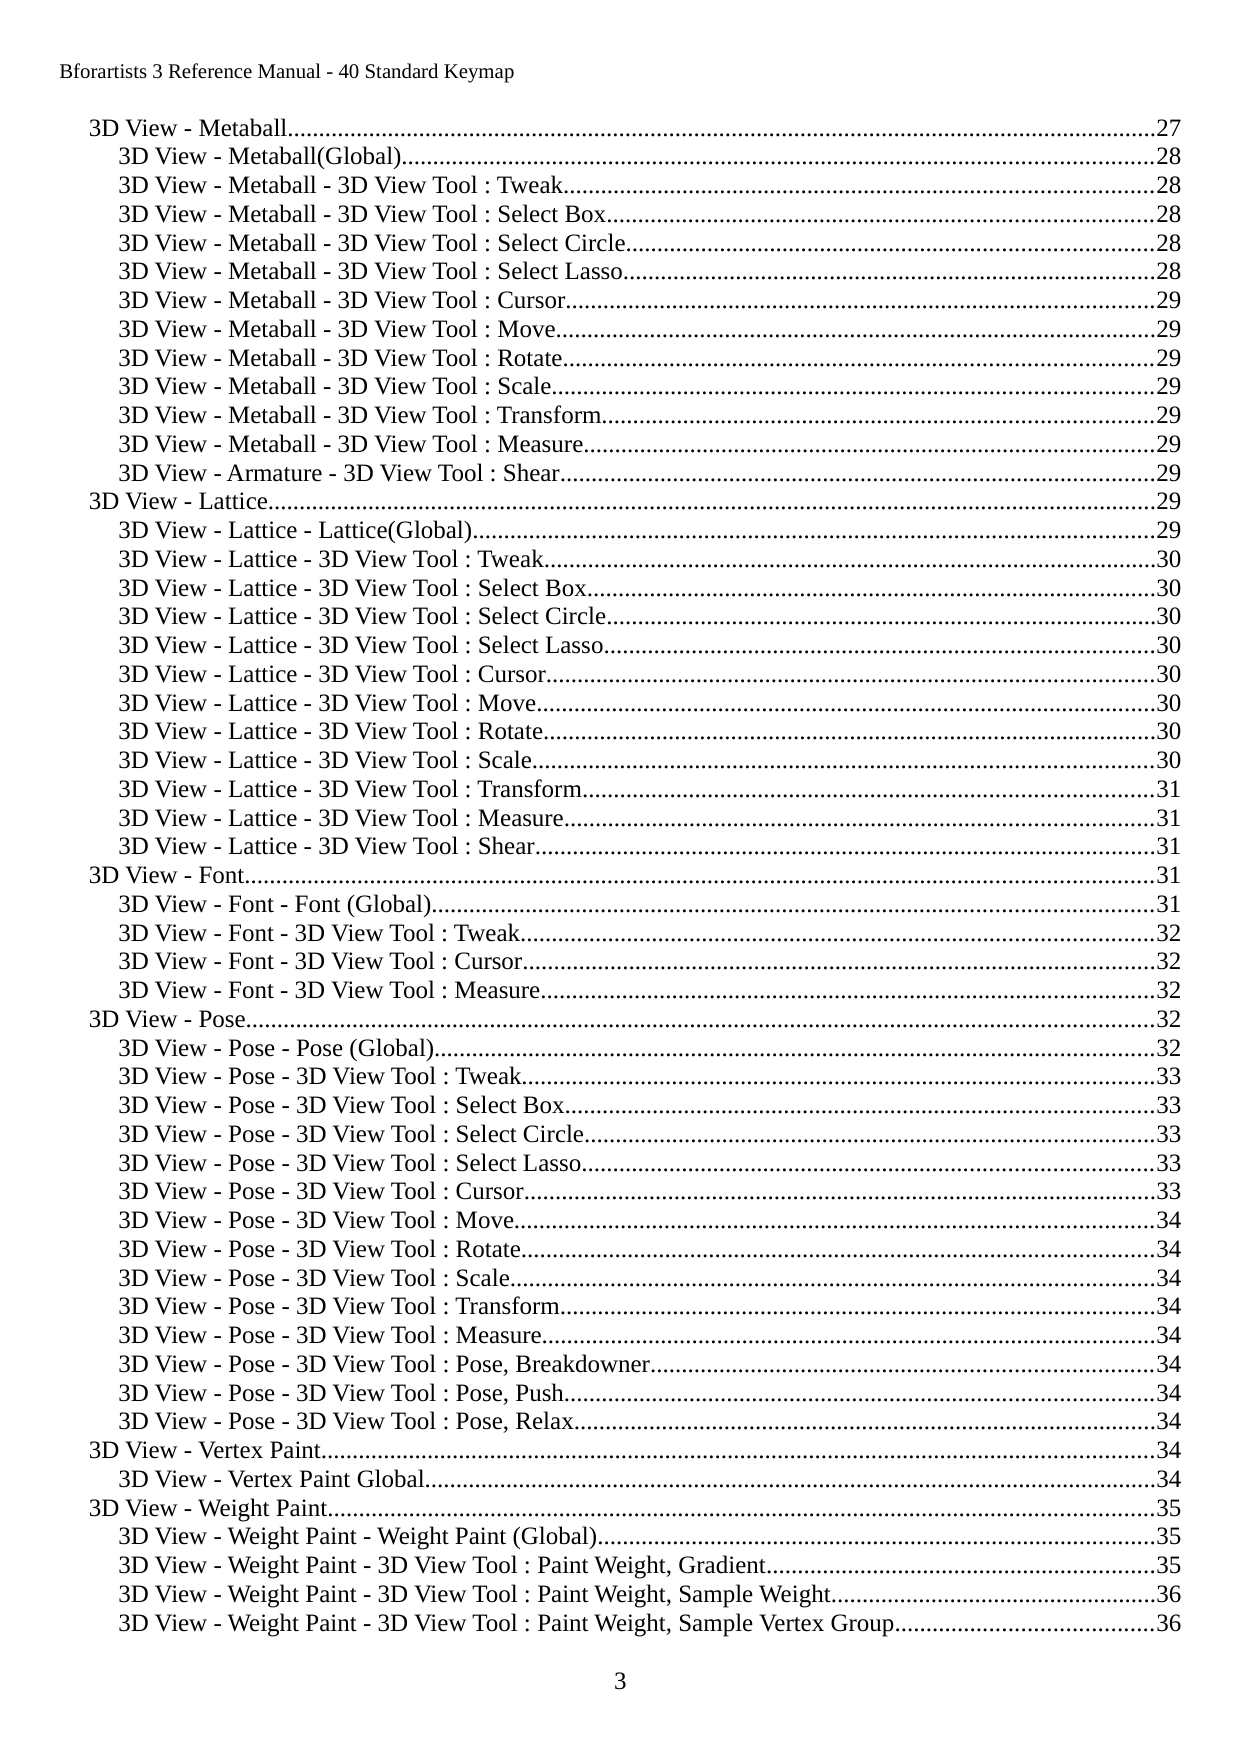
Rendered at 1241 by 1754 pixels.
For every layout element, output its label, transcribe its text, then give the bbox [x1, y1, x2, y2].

text 3D View - Pose - 3D View Tool : Select Lasso 33 [118, 1148, 1181, 1176]
text 3D View - Lattice - 3D View Tool : Cursor 30 [118, 659, 1181, 688]
text 3D View - Pose - 3D View Tool : Scale 34 [118, 1263, 1181, 1291]
text 3D View - Font - 3D View Tool : Cursor 32 [118, 946, 1181, 975]
text 3D View - Lattice - 3D View Tool : Select Lasso 30 [118, 630, 1181, 659]
text 3D View - Lattice - Lattice(Global) 29 [118, 515, 1181, 544]
text 3D View - Pose - 3D View Tool : Select Circle 33 [118, 1119, 1181, 1148]
text 3D View - Pose - 3D View Tool : Pose, Breakdowner 34 [118, 1349, 1181, 1378]
text 3D View - Font - 3D View Tool : Measure 32 [118, 975, 1181, 1004]
text 3D View - Lattice - 3D View Tool : Select Box 30 [118, 573, 1181, 601]
text 3D View - Pose 32 [88, 1004, 1181, 1033]
text 3D View - Metaball - 3D View Tool : Select Box 28 [118, 199, 1181, 228]
text 3D View - Metaball 27 [88, 113, 1181, 141]
text 3D View - Weight Paint - Weight Paint (Global) 35 [118, 1521, 1181, 1550]
text 3D View - Metaball - 3D View Tool : Measure 29 [118, 429, 1181, 458]
text 3D View - Vertex Paint Global 34 [118, 1464, 1181, 1493]
text 3D View - Pose - 3D View Tool : Measure 34 [118, 1320, 1181, 1349]
text 3D View - Weight Paint - 3D View Tool : Paint Weight, Gradient 35 [118, 1550, 1181, 1579]
text 3D View - Vertex Paint 34 [88, 1435, 1181, 1464]
text 3D View - Lattice - 3D View Tool : Move 30 [118, 688, 1181, 716]
text 3D View - Pose - 3D View Tool : Select Box 33 [118, 1090, 1181, 1119]
text 3D View - Pose - 3D View Tool : Cursor 33 [118, 1176, 1181, 1205]
text 3D View - Weight Paint 35 [88, 1493, 1181, 1521]
text 3D View - Weight Paint - 3D View Tool : Paint Weight, Sample Weight 36 [118, 1579, 1181, 1608]
text 3D View - Metaball - 3D View Tool : Select Circle 28 [118, 228, 1181, 256]
text 3D View - Lattice 29 [88, 486, 1181, 515]
text 3D View - Lattice - 3D View Tool : Select Circle 30 [118, 601, 1181, 630]
text 3D View - Pose - 3D View Tool : Tweak 33 [118, 1061, 1181, 1090]
text 3D View - Weight Paint - 3D View Tool : Paint Weight, Sample Vertex Group 36 [118, 1608, 1181, 1636]
text 3D View - Pose - 3D View Tool : Pose, Push 34 [118, 1378, 1181, 1406]
text 3D View - Lattice - 3D View Tool : Transform 31 [118, 774, 1181, 803]
text 3D View - Metaball - 3D View Tool : Scale 29 [118, 371, 1181, 400]
text 3D View - Pose - 3D View Tool : Rotate 34 [118, 1234, 1181, 1263]
text 3D View - Pose - 3D View Tool : Pose, Relax 34 [118, 1406, 1181, 1435]
text 3D View - Font - 3D View Tool : Tweak 32 [118, 918, 1181, 946]
text 3D View - Metaball - 3D View Tool : Rotate 29 [118, 343, 1181, 371]
text 3D View - Lattice - 3D View Tool : Rotate 30 [118, 716, 1181, 745]
text 3D View - Pose - Pose (Global) 32 [118, 1033, 1181, 1061]
text 3D View - Lattice - 3D View Tool : Scale 30 [118, 745, 1181, 774]
text 3D View - Metaball - 3D View Tool : Move 29 [118, 314, 1181, 343]
text 3D View - Lattice - 3D View Tool : Shear 31 [118, 831, 1181, 860]
text 3D View - Lattice - 3D View Tool : Tweak 30 [118, 544, 1181, 573]
text 3D View - Metaball - 3D View Tool : Cursor 29 [118, 285, 1181, 314]
text 3D View - Lattice - 3D View Tool : Measure 31 [118, 803, 1181, 831]
text 3D View - Armature - 3D View Tool : Shear 29 [118, 458, 1181, 486]
text 3D View - Metaball - 3D View Tool : Tweak 28 [118, 170, 1181, 199]
text 3D View - Pose - 3D View Tool : Move 34 [118, 1205, 1181, 1234]
text 3D View - Font - Font (Global) 31 [118, 889, 1181, 918]
text 3D View - Metaball - 3D View Tool : Select Lasso 28 [118, 256, 1181, 285]
text 3D View - Pose - 3D View Tool : Transform 34 [118, 1291, 1181, 1320]
text 3D View - Metaball - 3D View Tool : Transform 29 [118, 400, 1181, 429]
text 3D View - Font 31 [88, 860, 1181, 889]
text 3D View - Metaball(Global) 28 [118, 141, 1181, 170]
